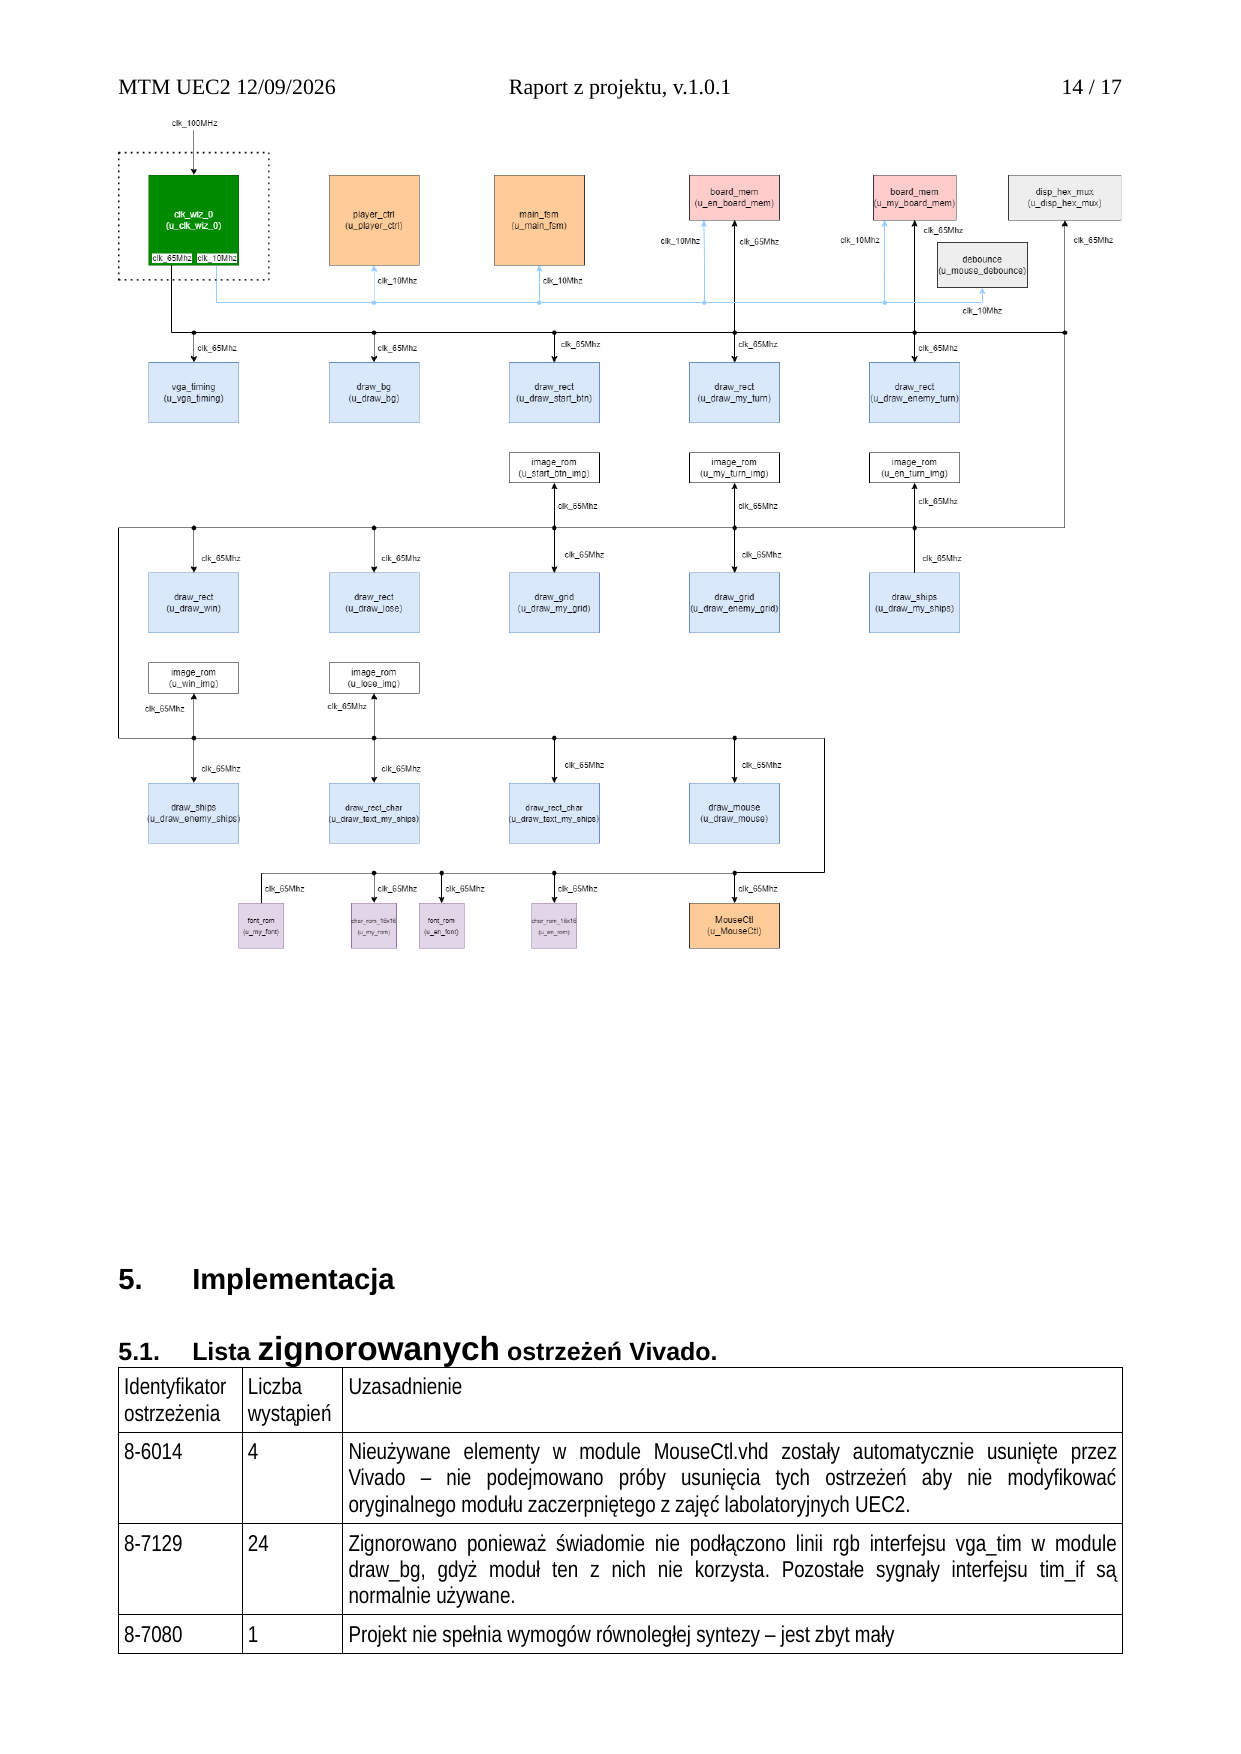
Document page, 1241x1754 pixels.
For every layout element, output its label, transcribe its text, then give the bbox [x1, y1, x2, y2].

table_header Uzasadnienie [343, 1368, 1122, 1432]
subtitle Lista zignorowanych ostrzeżeń Vivado. [118, 1328, 1122, 1367]
table_cell 8-7129 [119, 1524, 242, 1614]
table_header Liczba wystąpień [243, 1368, 342, 1432]
table_cell 24 [243, 1524, 342, 1614]
table_header Identyfikator ostrzeżenia [119, 1368, 242, 1432]
table_cell 8-6014 [119, 1433, 242, 1523]
table_cell 8-7080 [119, 1615, 242, 1653]
table_cell Projekt nie spełnia wymogów równoległej syntezy – jest zbyt mały [343, 1615, 1122, 1653]
table_cell Zignorowano ponieważ świadomie nie podłączono linii rgb interfejsu vga_tim w module draw_bg, gdyż moduł ten z nich nie korzysta. Pozostałe sygnały interfejsu tim_if są normalnie używane. [343, 1524, 1122, 1614]
table_cell 1 [243, 1615, 342, 1653]
subtitle Implementacja [118, 1262, 1122, 1295]
table_cell Nieużywane elementy w module MouseCtl.vhd zostały automatycznie usunięte przez Vivado – nie podejmowano próby usunięcia tych ostrzeżeń aby nie modyfikować oryginalnego modułu zaczerpniętego z zajęć labolatoryjnych UEC2. [343, 1433, 1122, 1523]
table_cell 4 [243, 1433, 342, 1523]
